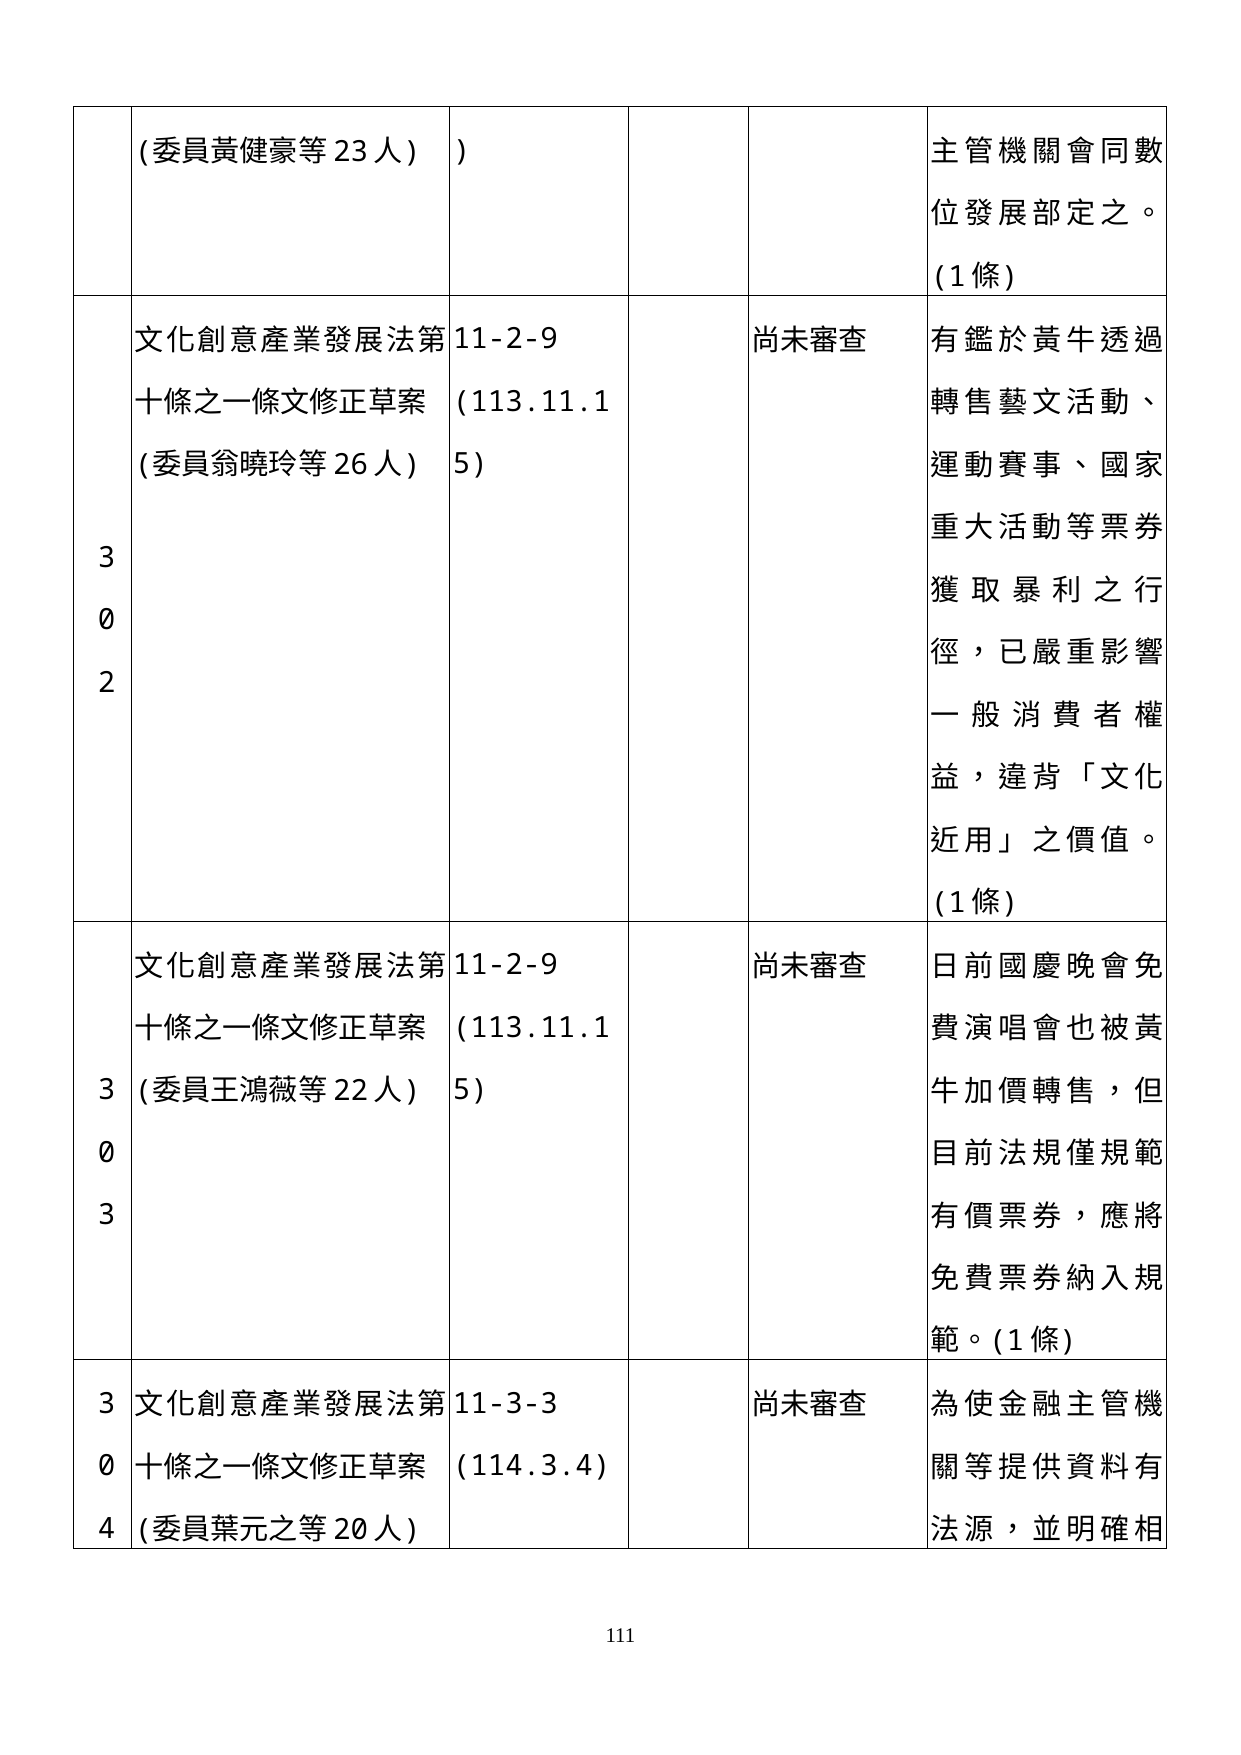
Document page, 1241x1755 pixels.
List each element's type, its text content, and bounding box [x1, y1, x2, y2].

table_cell 日前國慶晚會免費演唱會也被黃牛加價轉售，但目前法規僅規範有價票券，應將免費票券納入規範。(1條) [928, 922, 1166, 1359]
table_cell [749, 107, 927, 294]
table_cell [629, 107, 748, 294]
table_cell 尚未審查 [749, 922, 927, 1359]
table_cell 11-2-9 (113.11.15) [450, 922, 628, 1359]
table_cell 為使金融主管機關等提供資料有法源，並明確相 [928, 1360, 1166, 1548]
table_cell ) [450, 107, 628, 294]
table_cell 尚未審查 [749, 296, 927, 921]
table_cell [629, 296, 748, 921]
table_cell 文化創意產業發展法第十條之一條文修正草案 (委員翁曉玲等26人) [132, 296, 449, 921]
table_cell [629, 1360, 748, 1548]
table_cell [74, 107, 131, 294]
table_cell [74, 922, 131, 1359]
table_cell 文化創意產業發展法第十條之一條文修正草案 (委員葉元之等20人) [132, 1360, 449, 1548]
table_cell 11-2-9 (113.11.15) [450, 296, 628, 921]
table_cell [629, 922, 748, 1359]
table_cell 文化創意產業發展法第十條之一條文修正草案 (委員王鴻薇等22人) [132, 922, 449, 1359]
table_cell (委員黃健豪等23人) [132, 107, 449, 294]
table_cell 11-3-3 (114.3.4) [450, 1360, 628, 1548]
table_cell [74, 1360, 131, 1548]
table_cell 尚未審查 [749, 1360, 927, 1548]
table_cell 有鑑於黃牛透過轉售藝文活動、運動賽事、國家重大活動等票券獲取暴利之行徑，已嚴重影響一般消費者權益，違背「文化近用」之價值。(1條) [928, 296, 1166, 921]
table_cell 主管機關會同數位發展部定之。(1條) [928, 107, 1166, 294]
table_cell [74, 296, 131, 921]
